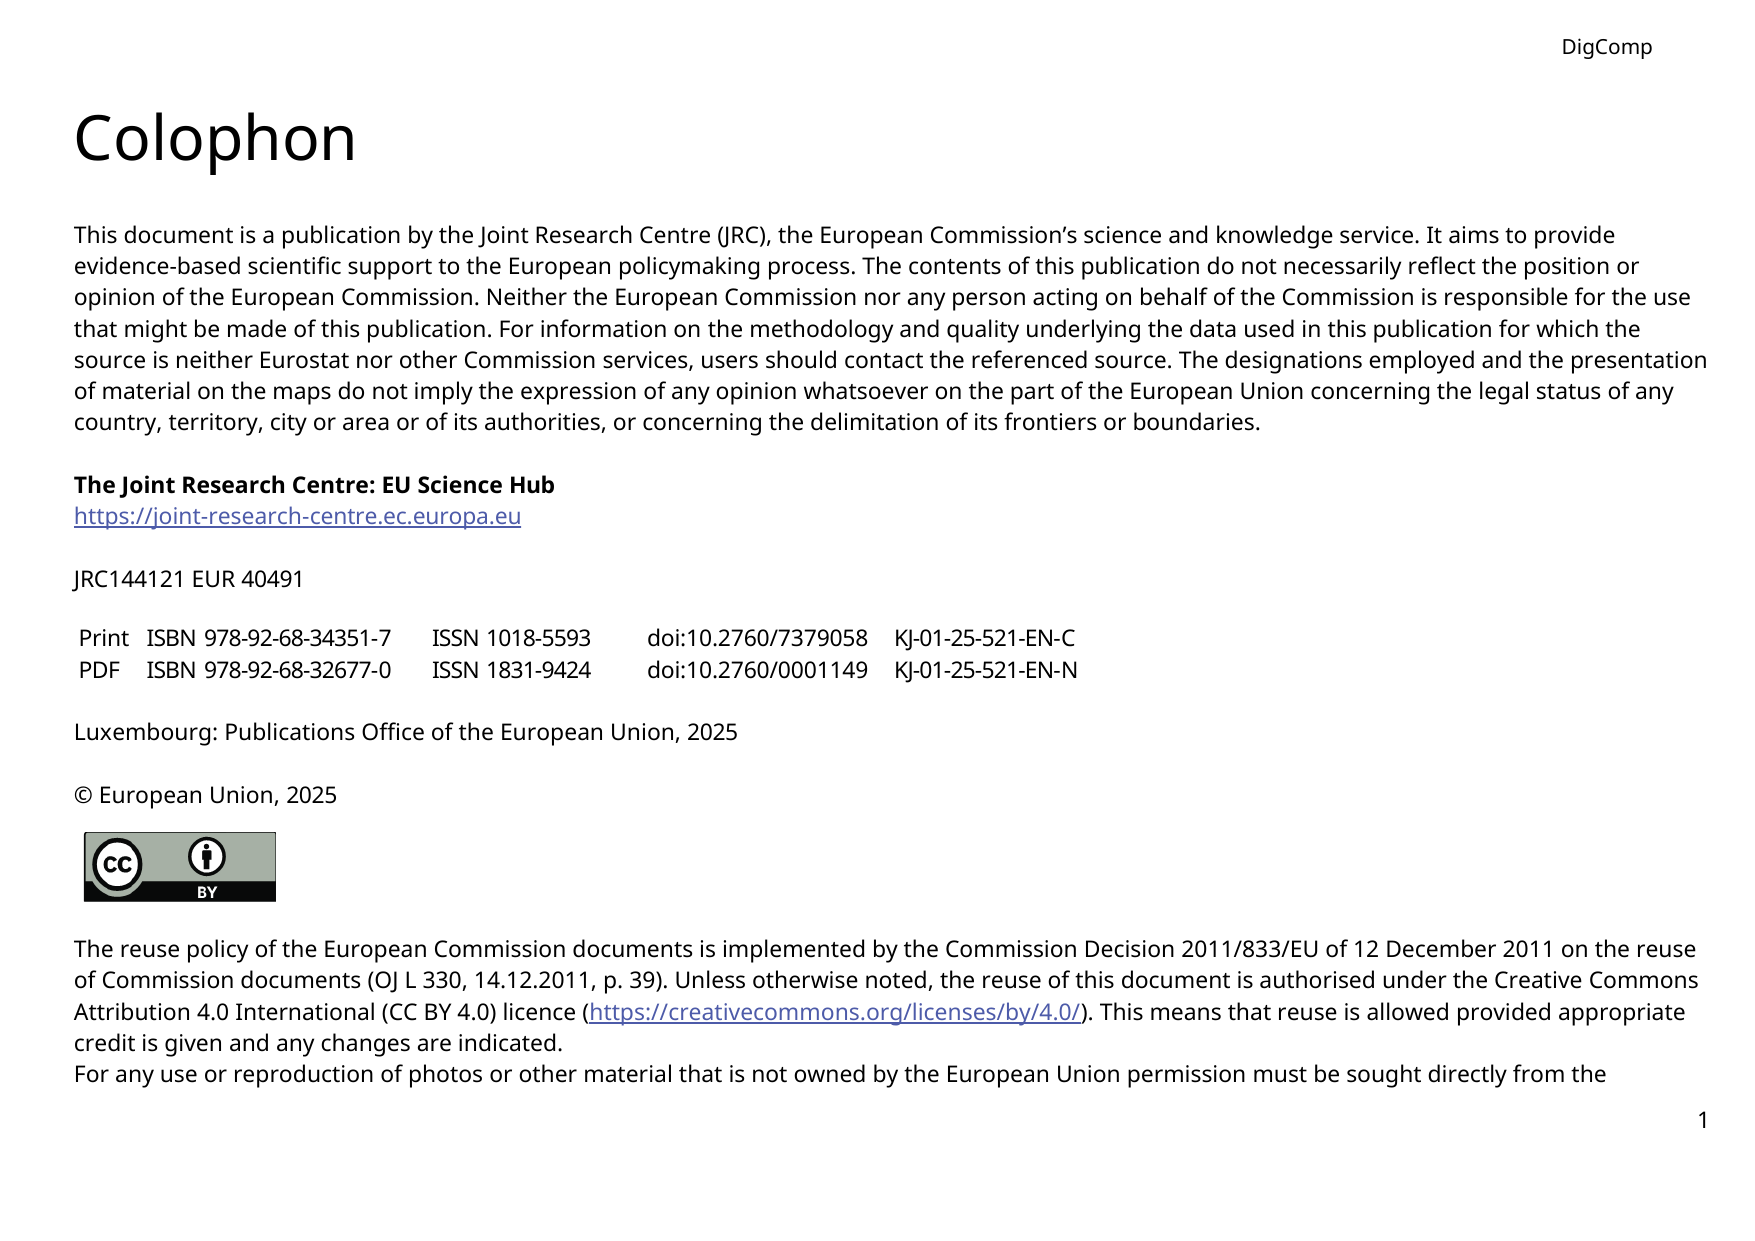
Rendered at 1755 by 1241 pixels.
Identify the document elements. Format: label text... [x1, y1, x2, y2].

text The reuse policy of the European Commission documents is implemented by the Commission Decision 2011/833/EU of 12 December 2011 on the reuse of Commission documents (OJ L 330, 14.12.2011, p. 39). Unless otherwise noted, the reuse of this document is authorised under the Creative Commons Attribution 4.0 International (CC BY 4.0) licence (https://creativecommons.org/licenses/by/4.0/). This means that reuse is allowed provided appropriate credit is given and any changes are indicated. [74, 933, 1710, 1058]
table_header doi:10.2760/7379058 [647, 622, 894, 653]
table_header ISSN 1018-5593 [432, 622, 647, 653]
text https://joint-research-centre.ec.europa.eu [74, 500, 1710, 531]
table_cell doi:10.2760/0001149 [647, 654, 894, 685]
text JRC144121 EUR 40491 [74, 563, 1710, 594]
text The Joint Research Centre: EU Science Hub [74, 469, 1710, 500]
text Luxembourg: Publications Office of the European Union, 2025 [74, 716, 1710, 747]
text For any use or reproduction of photos or other material that is not owned by the European Union permission must be sought directly from the [74, 1058, 1710, 1089]
table_header KJ-01-25-521-EN-C [894, 622, 1096, 653]
table_cell KJ-01-25-521-EN-N [894, 654, 1096, 685]
text This document is a publication by the Joint Research Centre (JRC), the European Commission’s science and knowledge service. It aims to provide evidence-based scientific support to the European policymaking process. The contents of this publication do not necessarily reflect the position or opinion of the European Commission. Neither the European Commission nor any person acting on behalf of the Commission is responsible for the use that might be made of this publication. For information on the methodology and quality underlying the data used in this publication for which the source is neither Eurostat nor other Commission services, users should contact the referenced source. The designations employed and the presentation of material on the maps do not imply the expression of any opinion whatsoever on the part of the European Union concerning the legal status of any country, territory, city or area or of its authorities, or concerning the delimitation of its frontiers or boundaries. [74, 219, 1710, 438]
text © European Union, 2025 [74, 778, 1710, 810]
subtitle Colophon [74, 94, 1710, 179]
table_header Print [78, 622, 146, 653]
table_header ISBN 978-92-68-34351-7 [146, 622, 432, 653]
table_cell PDF [78, 654, 146, 685]
table_cell ISBN 978-92-68-32677-0 [146, 654, 432, 685]
table_cell ISSN 1831-9424 [432, 654, 647, 685]
